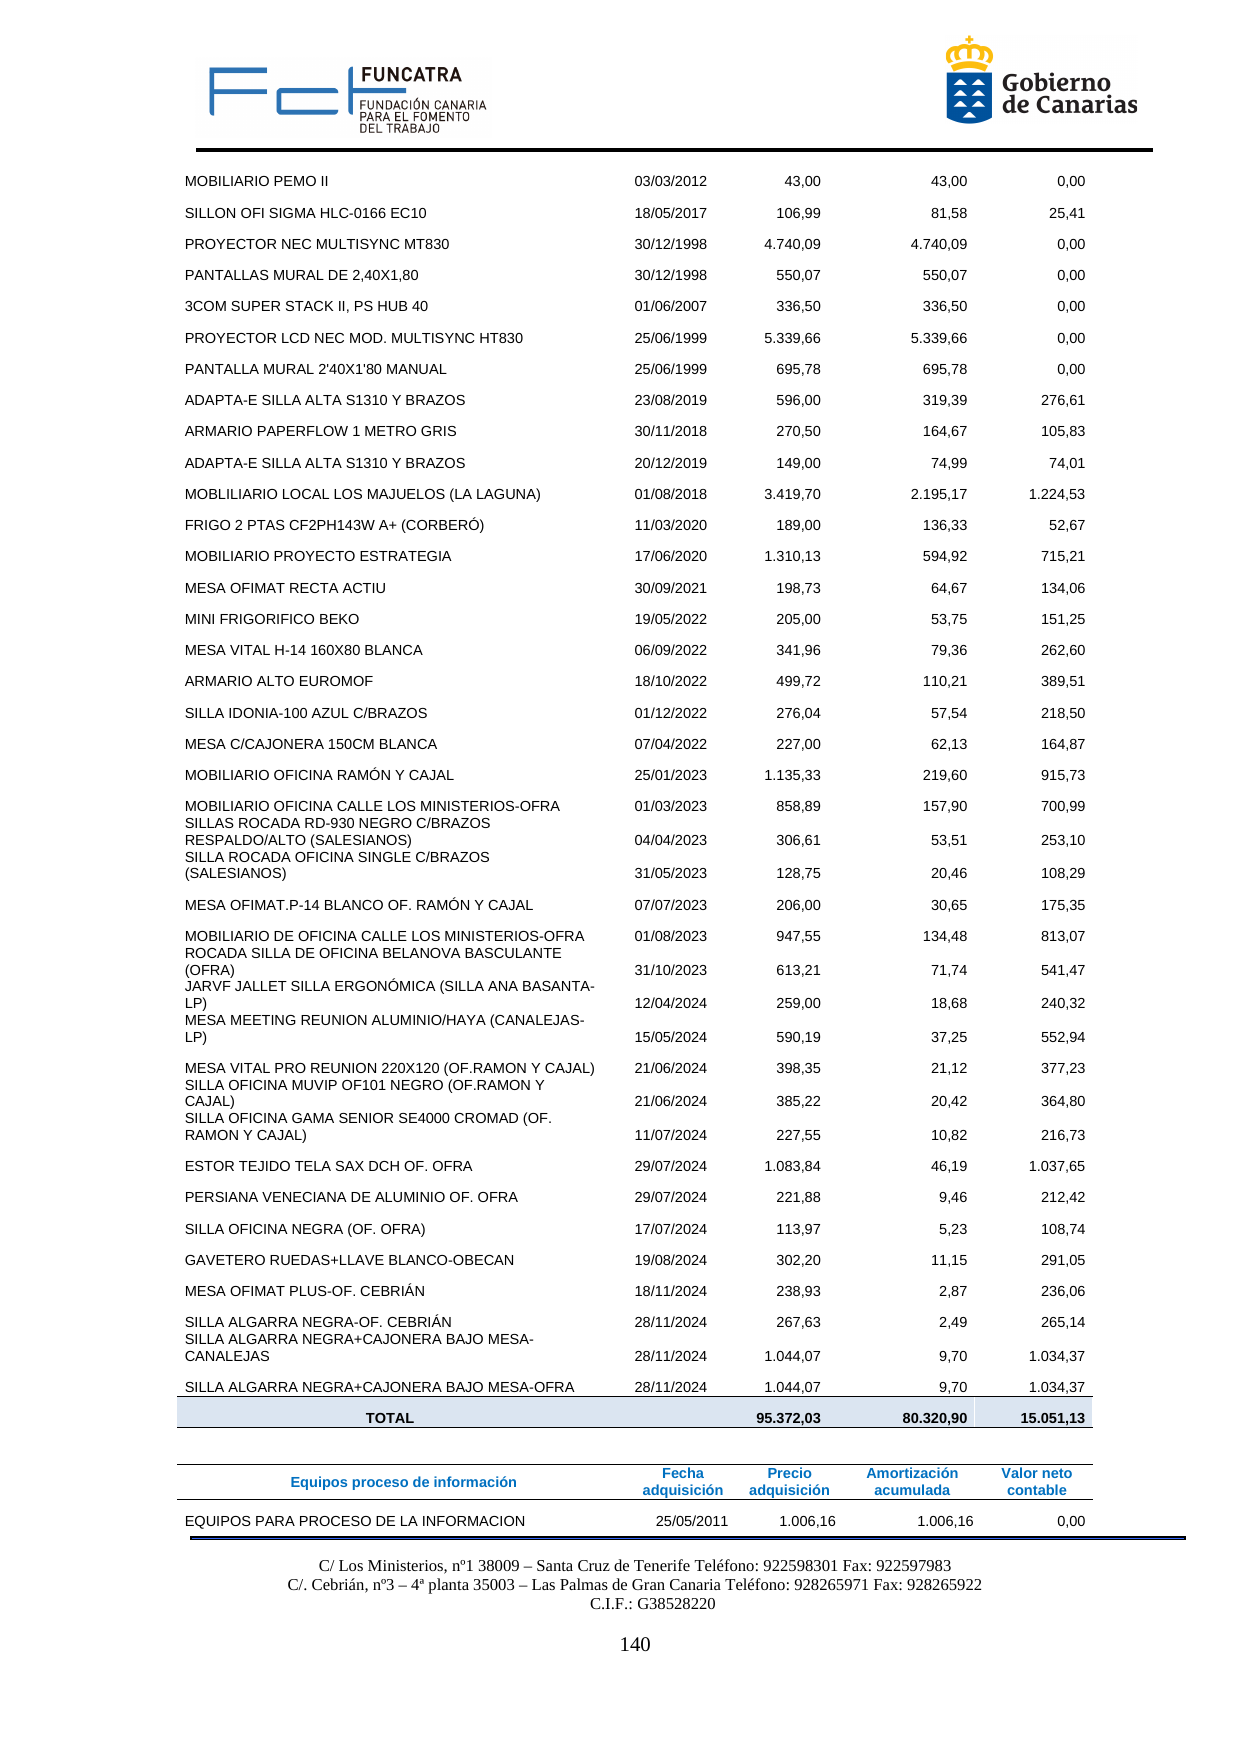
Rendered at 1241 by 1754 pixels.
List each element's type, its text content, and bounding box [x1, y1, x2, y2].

table_cell 04/04/2023 [603, 815, 714, 848]
table_cell 947,55 [714, 913, 828, 944]
picture [945, 35, 1138, 124]
table_cell 21/06/2024 [603, 1076, 714, 1110]
table_cell 2,87 [828, 1269, 974, 1300]
table_cell 319,39 [828, 378, 974, 409]
table_cell 30/09/2021 [603, 565, 714, 596]
table_cell 550,07 [828, 253, 974, 284]
table_cell 25/06/1999 [603, 315, 714, 346]
table_cell MOBILIARIO OFICINA CALLE LOS MINISTERIOS-OFRA [177, 784, 603, 815]
table_cell 28/11/2024 [603, 1365, 714, 1396]
table_cell 336,50 [714, 284, 828, 315]
table_header Precio adquisición [736, 1465, 843, 1498]
table_cell 262,60 [975, 628, 1092, 659]
table_cell 291,05 [975, 1237, 1092, 1268]
table_cell 0,00 [975, 221, 1092, 252]
table_cell 10,82 [828, 1110, 974, 1143]
table_cell 813,07 [975, 913, 1092, 944]
table_cell 276,61 [975, 378, 1092, 409]
table_cell 30/12/1998 [603, 253, 714, 284]
table_cell PROYECTOR LCD NEC MOD. MULTISYNC HT830 [177, 315, 603, 346]
table_cell 134,06 [975, 565, 1092, 596]
table_cell 240,32 [975, 978, 1092, 1012]
table_cell 43,00 [714, 159, 828, 190]
table_cell 29/07/2024 [603, 1175, 714, 1206]
table_cell 30,65 [828, 882, 974, 913]
table_cell 259,00 [714, 978, 828, 1012]
table_cell 2.195,17 [828, 471, 974, 502]
table_cell 105,83 [975, 409, 1092, 440]
table_cell 64,67 [828, 565, 974, 596]
table_cell 216,73 [975, 1110, 1092, 1143]
table_cell 01/08/2023 [603, 913, 714, 944]
table_cell 164,87 [975, 721, 1092, 752]
table_cell 219,60 [828, 753, 974, 784]
table_cell 613,21 [714, 945, 828, 978]
table_cell 221,88 [714, 1175, 828, 1206]
table_header Fecha adquisición [630, 1465, 736, 1498]
table_cell 206,00 [714, 882, 828, 913]
table_cell 227,00 [714, 721, 828, 752]
table_cell 1.044,07 [714, 1331, 828, 1364]
table_cell 0,00 [981, 1500, 1092, 1530]
table_cell 3.419,70 [714, 471, 828, 502]
table_cell 71,74 [828, 945, 974, 978]
table_header Equipos proceso de información [177, 1465, 630, 1498]
table_header Valor neto contable [981, 1465, 1092, 1498]
table_cell 151,25 [975, 596, 1092, 627]
table_cell 25/06/1999 [603, 346, 714, 377]
table_cell 0,00 [975, 159, 1092, 190]
table_cell EQUIPOS PARA PROCESO DE LA INFORMACION [177, 1500, 630, 1530]
table_cell 227,55 [714, 1110, 828, 1143]
table_cell 81,58 [828, 190, 974, 221]
table_cell 74,01 [975, 440, 1092, 471]
table_cell 29/07/2024 [603, 1144, 714, 1175]
table_cell 1.083,84 [714, 1144, 828, 1175]
table_cell 1.044,07 [714, 1365, 828, 1396]
table_cell 03/03/2012 [603, 159, 714, 190]
table_cell 236,06 [975, 1269, 1092, 1300]
table_cell 149,00 [714, 440, 828, 471]
table_cell 30/12/1998 [603, 221, 714, 252]
table_cell 108,29 [975, 849, 1092, 882]
table_cell 18/05/2017 [603, 190, 714, 221]
table_cell MESA VITAL H-14 160X80 BLANCA [177, 628, 603, 659]
table_cell 136,33 [828, 503, 974, 534]
table_cell 31/10/2023 [603, 945, 714, 978]
table_cell PANTALLAS MURAL DE 2,40X1,80 [177, 253, 603, 284]
table_cell 52,67 [975, 503, 1092, 534]
table_cell SILLA ALGARRA NEGRA-OF. CEBRIÁN [177, 1300, 603, 1331]
table_cell GAVETERO RUEDAS+LLAVE BLANCO-OBECAN [177, 1237, 603, 1268]
table_cell 17/06/2020 [603, 534, 714, 565]
table_cell 594,92 [828, 534, 974, 565]
table_cell 17/07/2024 [603, 1206, 714, 1237]
table_cell 18,68 [828, 978, 974, 1012]
table_cell MINI FRIGORIFICO BEKO [177, 596, 603, 627]
table_cell 189,00 [714, 503, 828, 534]
table_cell 80.320,90 [828, 1397, 974, 1427]
table_cell 175,35 [975, 882, 1092, 913]
table_cell 12/04/2024 [603, 978, 714, 1012]
table_cell 541,47 [975, 945, 1092, 978]
table_cell 1.034,37 [975, 1365, 1092, 1396]
table_cell 18/11/2024 [603, 1269, 714, 1300]
table_cell 238,93 [714, 1269, 828, 1300]
table_cell MOBLILIARIO LOCAL LOS MAJUELOS (LA LAGUNA) [177, 471, 603, 502]
table_cell ARMARIO PAPERFLOW 1 METRO GRIS [177, 409, 603, 440]
table_cell PROYECTOR NEC MULTISYNC MT830 [177, 221, 603, 252]
table_cell MOBILIARIO OFICINA RAMÓN Y CAJAL [177, 753, 603, 784]
table_cell 21,12 [828, 1045, 974, 1076]
table_cell MOBILIARIO DE OFICINA CALLE LOS MINISTERIOS-OFRA [177, 913, 603, 944]
table_cell 01/06/2007 [603, 284, 714, 315]
table_cell SILLA OFICINA NEGRA (OF. OFRA) [177, 1206, 603, 1237]
table_cell 5,23 [828, 1206, 974, 1237]
table_cell 2,49 [828, 1300, 974, 1331]
table_cell 306,61 [714, 815, 828, 848]
table_cell 1.224,53 [975, 471, 1092, 502]
table_cell MESA OFIMAT PLUS-OF. CEBRIÁN [177, 1269, 603, 1300]
table_cell MESA MEETING REUNION ALUMINIO/HAYA (CANALEJAS-LP) [177, 1012, 603, 1045]
table_cell MOBILIARIO PROYECTO ESTRATEGIA [177, 534, 603, 565]
table_cell 37,25 [828, 1012, 974, 1045]
table_cell MESA VITAL PRO REUNION 220X120 (OF.RAMON Y CAJAL) [177, 1045, 603, 1076]
table_cell 113,97 [714, 1206, 828, 1237]
table_cell 341,96 [714, 628, 828, 659]
table_cell MESA OFIMAT.P-14 BLANCO OF. RAMÓN Y CAJAL [177, 882, 603, 913]
table_cell MESA C/CAJONERA 150CM BLANCA [177, 721, 603, 752]
table_cell 596,00 [714, 378, 828, 409]
table_cell 550,07 [714, 253, 828, 284]
table_cell 1.034,37 [975, 1331, 1092, 1364]
table_cell ARMARIO ALTO EUROMOF [177, 659, 603, 690]
table_cell 267,63 [714, 1300, 828, 1331]
table_cell 57,54 [828, 690, 974, 721]
table_cell 19/05/2022 [603, 596, 714, 627]
table_cell 11,15 [828, 1237, 974, 1268]
table_cell 0,00 [975, 346, 1092, 377]
table_cell 28/11/2024 [603, 1331, 714, 1364]
table_cell JARVF JALLET SILLA ERGONÓMICA (SILLA ANA BASANTA-LP) [177, 978, 603, 1012]
table_cell 18/10/2022 [603, 659, 714, 690]
table_cell 265,14 [975, 1300, 1092, 1331]
table_cell 499,72 [714, 659, 828, 690]
table_cell SILLA IDONIA-100 AZUL C/BRAZOS [177, 690, 603, 721]
table_cell 3COM SUPER STACK II, PS HUB 40 [177, 284, 603, 315]
table_header Amortización acumulada [843, 1465, 981, 1498]
table_cell 07/04/2022 [603, 721, 714, 752]
table_cell 25/05/2011 [630, 1500, 736, 1530]
table_cell 212,42 [975, 1175, 1092, 1206]
table_cell 95.372,03 [714, 1397, 828, 1427]
table_cell 9,70 [828, 1365, 974, 1396]
table_cell PERSIANA VENECIANA DE ALUMINIO OF. OFRA [177, 1175, 603, 1206]
table_cell 5.339,66 [828, 315, 974, 346]
table_cell 28/11/2024 [603, 1300, 714, 1331]
table_cell 198,73 [714, 565, 828, 596]
table_cell ROCADA SILLA DE OFICINA BELANOVA BASCULANTE (OFRA) [177, 945, 603, 978]
table_cell 11/07/2024 [603, 1110, 714, 1143]
table_cell 74,99 [828, 440, 974, 471]
table_cell 1.135,33 [714, 753, 828, 784]
table_cell 715,21 [975, 534, 1092, 565]
table_cell 205,00 [714, 596, 828, 627]
table_cell 79,36 [828, 628, 974, 659]
table_cell 31/05/2023 [603, 849, 714, 882]
table_cell MESA OFIMAT RECTA ACTIU [177, 565, 603, 596]
table_cell 364,80 [975, 1076, 1092, 1110]
table_cell 0,00 [975, 284, 1092, 315]
table_cell 385,22 [714, 1076, 828, 1110]
table_cell TOTAL [177, 1397, 603, 1427]
table_cell 5.339,66 [714, 315, 828, 346]
table_cell 0,00 [975, 315, 1092, 346]
table_cell 01/08/2018 [603, 471, 714, 502]
table_cell ESTOR TEJIDO TELA SAX DCH OF. OFRA [177, 1144, 603, 1175]
table_cell 1.006,16 [736, 1500, 843, 1530]
table_cell SILLON OFI SIGMA HLC-0166 EC10 [177, 190, 603, 221]
table_cell 62,13 [828, 721, 974, 752]
table_cell 106,99 [714, 190, 828, 221]
table_cell 06/09/2022 [603, 628, 714, 659]
table_cell 858,89 [714, 784, 828, 815]
table_cell 695,78 [828, 346, 974, 377]
table_cell 108,74 [975, 1206, 1092, 1237]
table_cell 07/07/2023 [603, 882, 714, 913]
table_cell ADAPTA-E SILLA ALTA S1310 Y BRAZOS [177, 440, 603, 471]
table_cell 253,10 [975, 815, 1092, 848]
table_cell 377,23 [975, 1045, 1092, 1076]
table_cell 9,46 [828, 1175, 974, 1206]
table_cell 0,00 [975, 253, 1092, 284]
table_cell 336,50 [828, 284, 974, 315]
table_cell 302,20 [714, 1237, 828, 1268]
table_cell 01/03/2023 [603, 784, 714, 815]
table_cell 43,00 [828, 159, 974, 190]
table_cell 134,48 [828, 913, 974, 944]
table_cell 4.740,09 [828, 221, 974, 252]
table_cell 276,04 [714, 690, 828, 721]
table_cell 1.006,16 [843, 1500, 981, 1530]
table_cell 270,50 [714, 409, 828, 440]
table_cell ADAPTA-E SILLA ALTA S1310 Y BRAZOS [177, 378, 603, 409]
table_cell [603, 1397, 714, 1427]
table_cell 21/06/2024 [603, 1045, 714, 1076]
table_cell 218,50 [975, 690, 1092, 721]
table_cell PANTALLA MURAL 2'40X1'80 MANUAL [177, 346, 603, 377]
table_cell 20/12/2019 [603, 440, 714, 471]
table_cell MOBILIARIO PEMO II [177, 159, 603, 190]
table_cell 9,70 [828, 1331, 974, 1364]
table_cell 53,75 [828, 596, 974, 627]
table_cell 4.740,09 [714, 221, 828, 252]
table_cell 700,99 [975, 784, 1092, 815]
table_cell 15.051,13 [975, 1397, 1092, 1427]
table_cell 20,46 [828, 849, 974, 882]
table_cell 157,90 [828, 784, 974, 815]
table_cell SILLA ALGARRA NEGRA+CAJONERA BAJO MESA-OFRA [177, 1365, 603, 1396]
table_cell 915,73 [975, 753, 1092, 784]
table_cell 1.037,65 [975, 1144, 1092, 1175]
table_cell 25/01/2023 [603, 753, 714, 784]
table_cell 1.310,13 [714, 534, 828, 565]
table_cell 110,21 [828, 659, 974, 690]
table_cell 23/08/2019 [603, 378, 714, 409]
table_cell 15/05/2024 [603, 1012, 714, 1045]
table_cell 01/12/2022 [603, 690, 714, 721]
table_cell 389,51 [975, 659, 1092, 690]
table_cell 128,75 [714, 849, 828, 882]
table_cell SILLA OFICINA MUVIP OF101 NEGRO (OF.RAMON Y CAJAL) [177, 1076, 603, 1110]
table_cell SILLA ALGARRA NEGRA+CAJONERA BAJO MESA-CANALEJAS [177, 1331, 603, 1364]
table_cell 590,19 [714, 1012, 828, 1045]
table_cell 20,42 [828, 1076, 974, 1110]
table_cell 25,41 [975, 190, 1092, 221]
table_cell 11/03/2020 [603, 503, 714, 534]
table_cell 164,67 [828, 409, 974, 440]
table_cell 19/08/2024 [603, 1237, 714, 1268]
table_cell 398,35 [714, 1045, 828, 1076]
table_cell FRIGO 2 PTAS CF2PH143W A+ (CORBERÓ) [177, 503, 603, 534]
table_cell 46,19 [828, 1144, 974, 1175]
picture [195, 57, 492, 138]
table_cell SILLAS ROCADA RD-930 NEGRO C/BRAZOS RESPALDO/ALTO (SALESIANOS) [177, 815, 603, 848]
table_cell SILLA OFICINA GAMA SENIOR SE4000 CROMAD (OF. RAMON Y CAJAL) [177, 1110, 603, 1143]
table_cell 53,51 [828, 815, 974, 848]
table_cell 695,78 [714, 346, 828, 377]
table_cell 552,94 [975, 1012, 1092, 1045]
table_cell 30/11/2018 [603, 409, 714, 440]
table_cell SILLA ROCADA OFICINA SINGLE C/BRAZOS (SALESIANOS) [177, 849, 603, 882]
